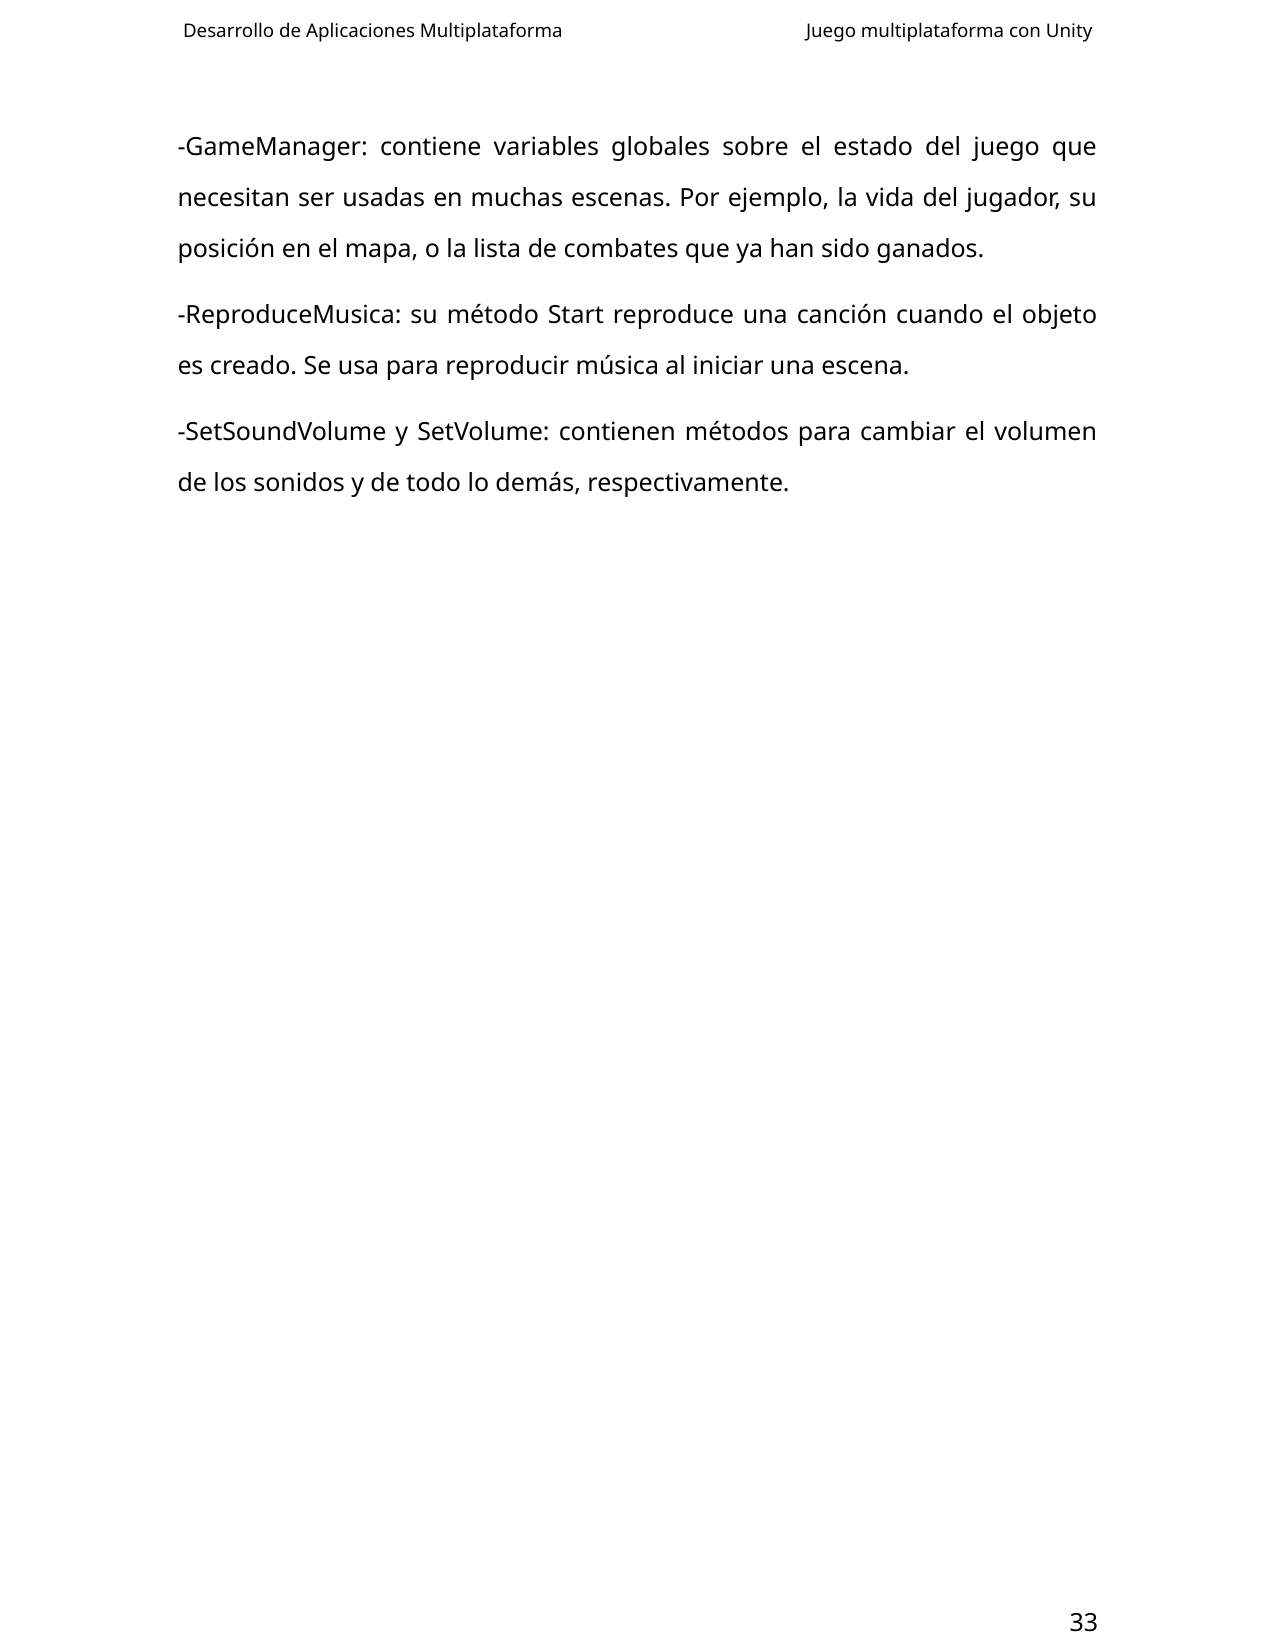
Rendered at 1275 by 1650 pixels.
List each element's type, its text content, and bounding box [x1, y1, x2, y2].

text -ReproduceMusica: su método Start reproduce una canción cuando el objeto es creado. Se usa para reproducir música al iniciar una escena. [177, 297, 1098, 382]
text -SetSoundVolume y SetVolume: contienen métodos para cambiar el volumen de los sonidos y de todo lo demás, respectivamente. [177, 413, 1098, 498]
text -GameManager: contiene variables globales sobre el estado del juego que necesitan ser usadas en muchas escenas. Por ejemplo, la vida del jugador, su posición en el mapa, o la lista de combates que ya han sido ganados. [177, 129, 1098, 265]
